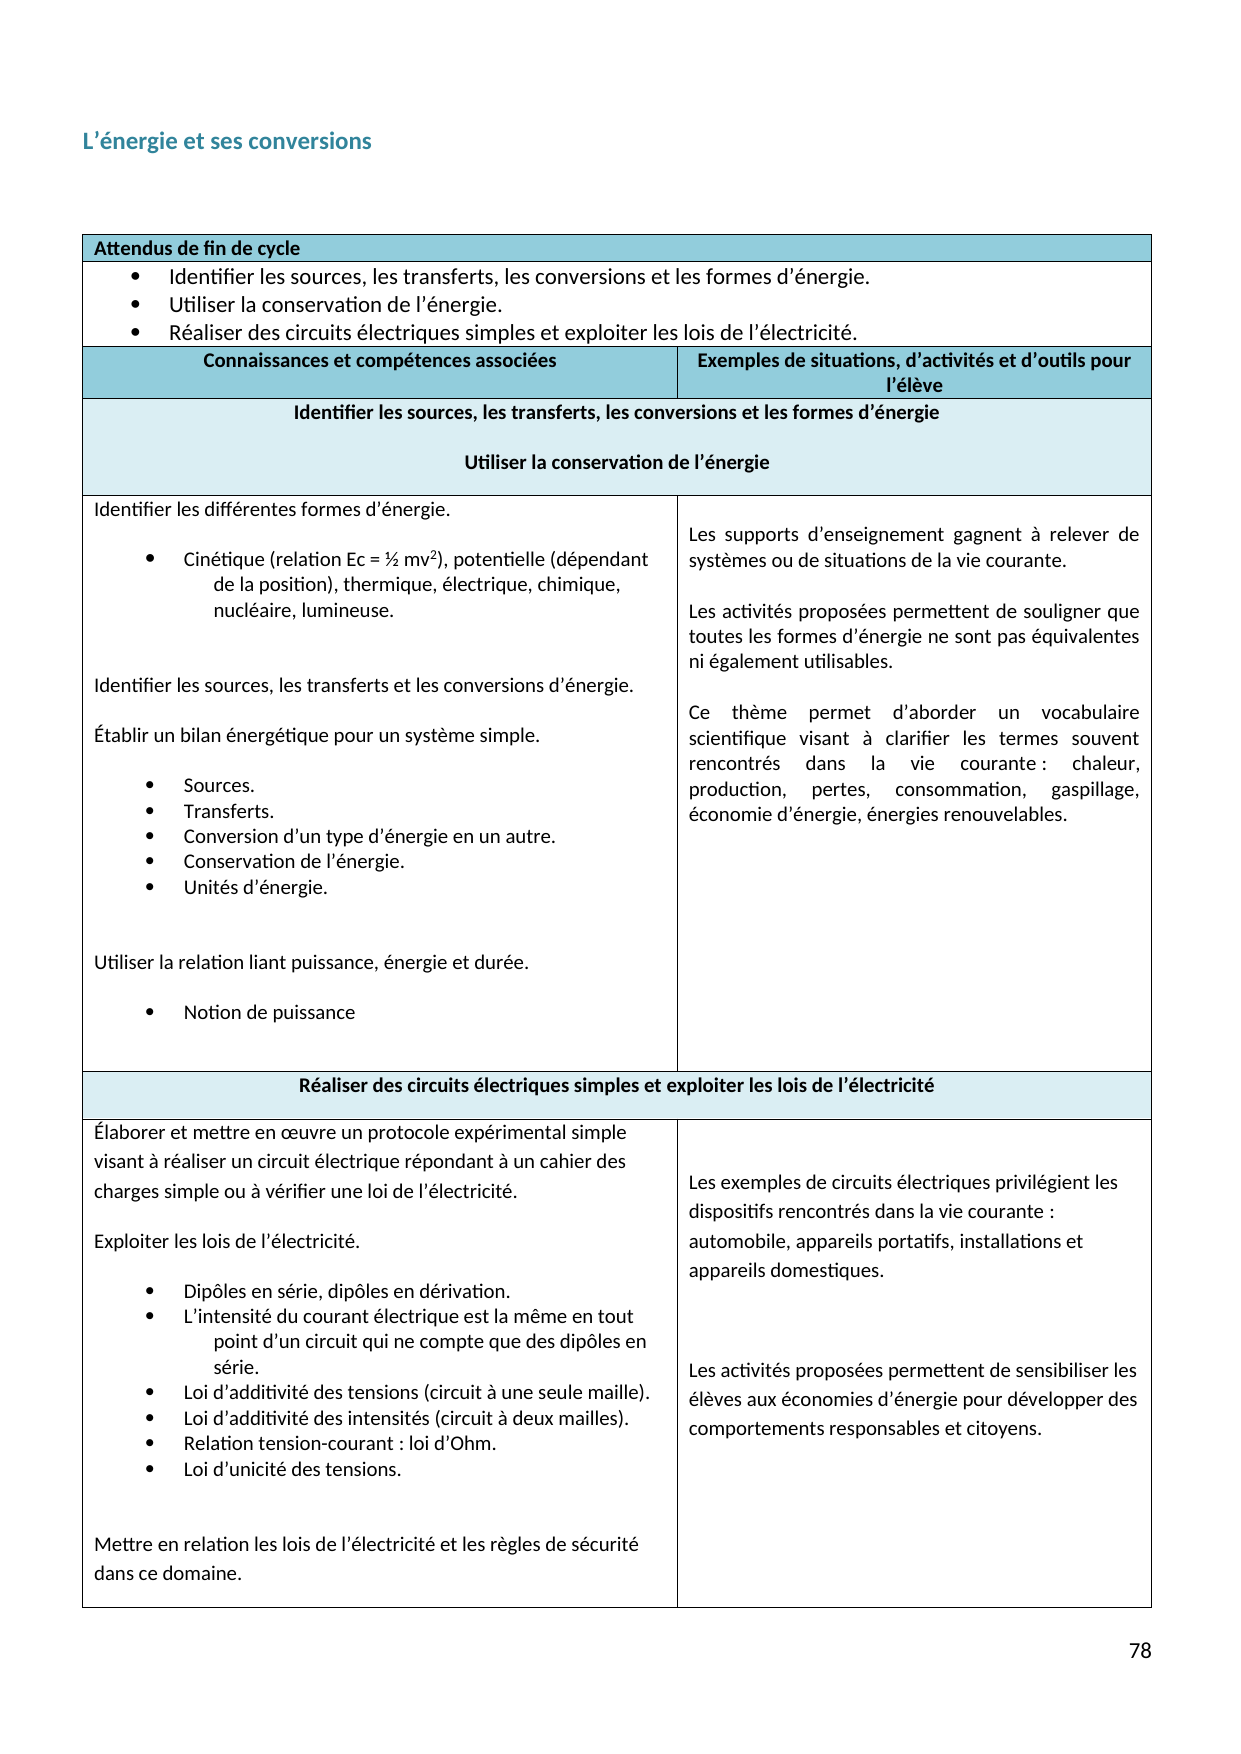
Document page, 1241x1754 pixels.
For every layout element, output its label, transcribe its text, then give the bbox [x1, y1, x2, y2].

table_cell Les supports d’enseignement gagnent à relever de systèmes ou de situations de la vie courante. Les activités proposées permettent de souligner que toutes les formes d’énergie ne sont pas équivalentes ni également utilisables. Ce thème permet d’aborder un vocabulaire scientifique visant à clarifier les termes souvent rencontrés dans la vie courante : chaleur, production, pertes, consommation, gaspillage, économie d’énergie, énergies renouvelables. [678, 496, 1151, 1071]
table_cell Exemples de situations, d’activités et d’outils pour l’élève [678, 347, 1151, 398]
table_header Attendus de fin de cycle [83, 235, 1151, 261]
table_cell Les exemples de circuits électriques privilégient les dispositifs rencontrés dans la vie courante : automobile, appareils portatifs, installations et appareils domestiques. Les activités proposées permettent de sensibiliser les élèves aux économies d’énergie pour développer des comportements responsables et citoyens. [678, 1120, 1151, 1607]
table_cell Élaborer et mettre en œuvre un protocole expérimental simple visant à réaliser un circuit électrique répondant à un cahier des charges simple ou à vérifier une loi de l’électricité. Exploiter les lois de l’électricité. Dipôles en série, dipôles en dérivation. L’intensité du courant électrique est la même en tout point d’un circuit qui ne compte que des dipôles en série. Loi d’additivité des tensions (circuit à une seule maille). Loi d’additivité des intensités (circuit à deux mailles). Relation tension-courant : loi d’Ohm. Loi d’unicité des tensions. Mettre en relation les lois de l’électricité et les règles de sécurité dans ce domaine. [83, 1120, 677, 1607]
table_cell Identifier les différentes formes d’énergie. Cinétique (relation Ec = ½ mv2), potentielle (dépendant de la position), thermique, électrique, chimique, nucléaire, lumineuse. Identifier les sources, les transferts et les conversions d’énergie. Établir un bilan énergétique pour un système simple. Sources. Transferts. Conversion d’un type d’énergie en un autre. Conservation de l’énergie. Unités d’énergie. Utiliser la relation liant puissance, énergie et durée. Notion de puissance [83, 496, 677, 1071]
table_cell Réaliser des circuits électriques simples et exploiter les lois de l’électricité [83, 1072, 1151, 1118]
table_cell Identifier les sources, les transferts, les conversions et les formes d’énergie Utiliser la conservation de l’énergie [83, 399, 1151, 495]
text L’énergie et ses conversions [83, 126, 1152, 156]
table_cell Identifier les sources, les transferts, les conversions et les formes d’énergie. Utiliser la conservation de l’énergie. Réaliser des circuits électriques simples et exploiter les lois de l’électricité. [83, 262, 1151, 346]
table_cell Connaissances et compétences associées [83, 347, 677, 398]
